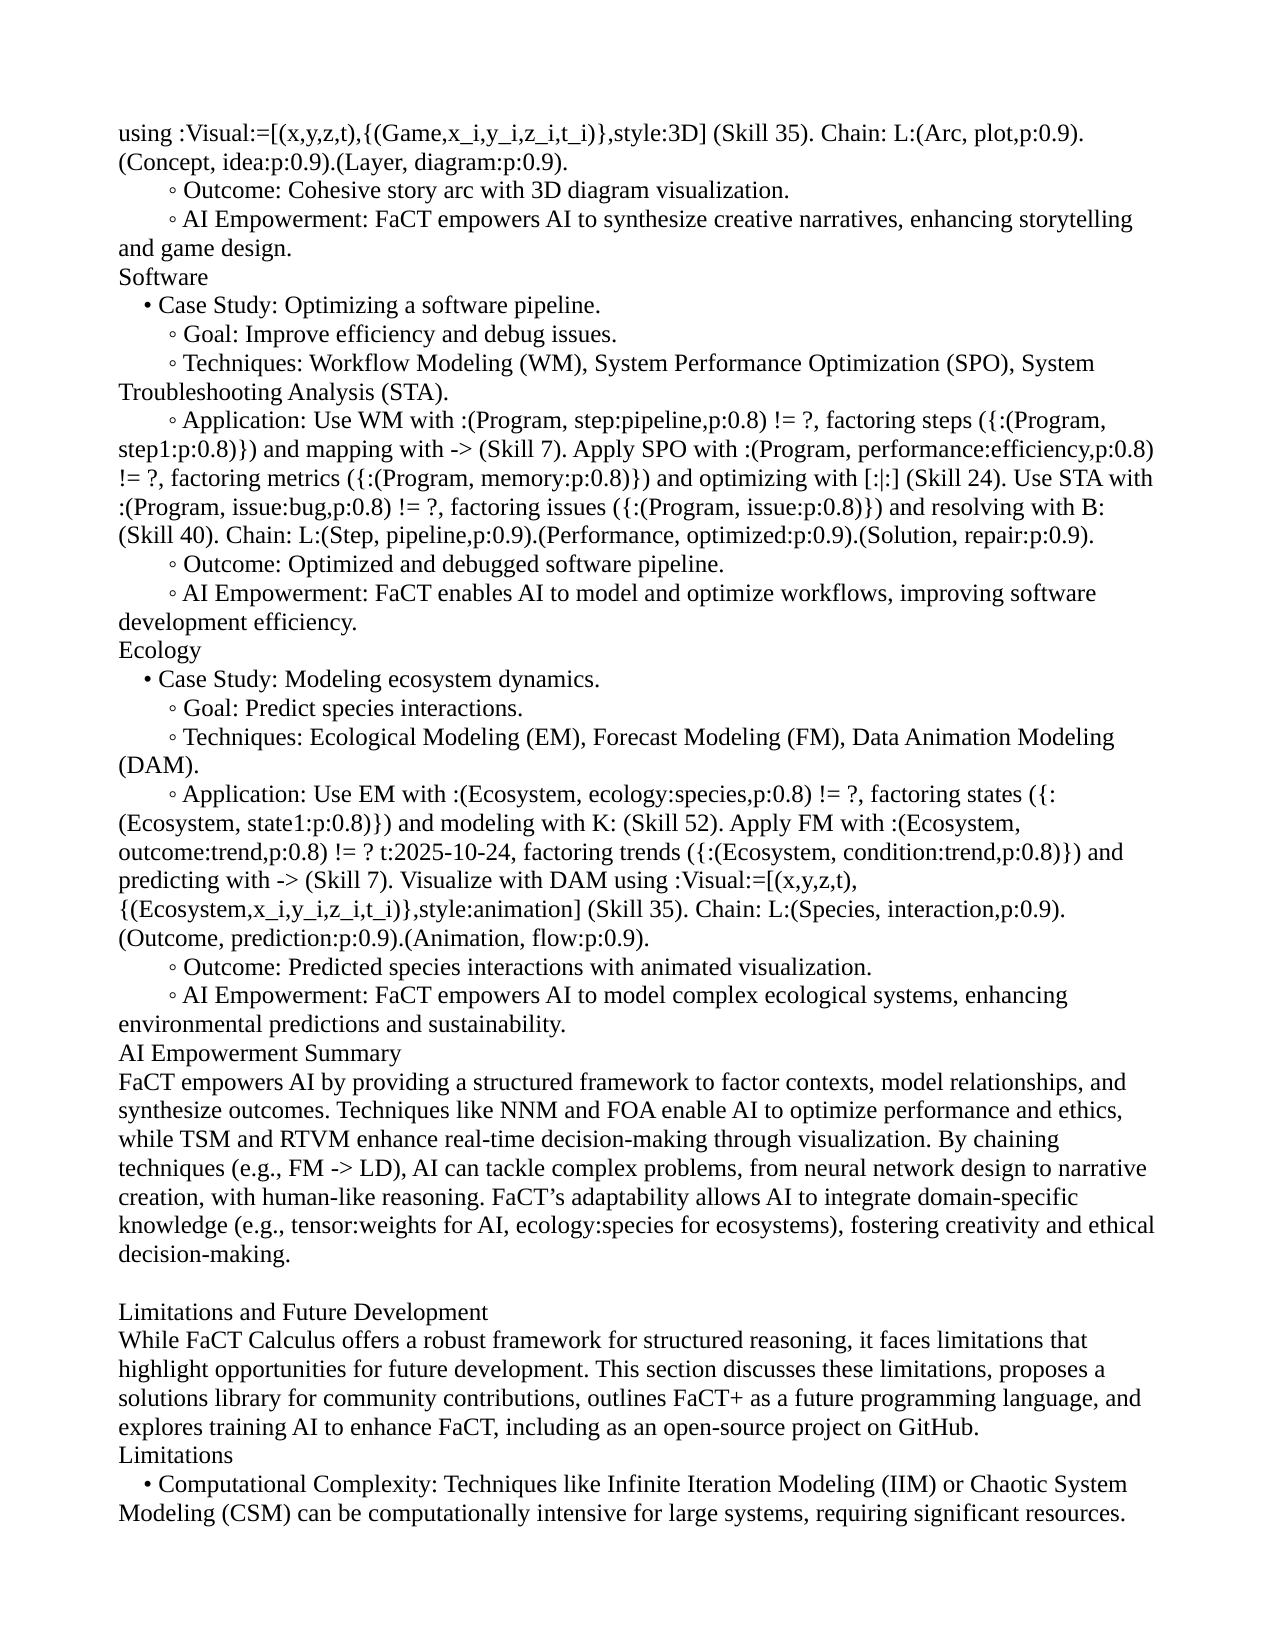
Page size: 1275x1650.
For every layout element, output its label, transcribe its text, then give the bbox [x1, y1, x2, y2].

text Software [118, 262, 1157, 291]
text • Case Study: Modeling ecosystem dynamics. [118, 664, 1157, 693]
text Ecology [118, 636, 1157, 664]
text ◦ Outcome: Predicted species interactions with animated visualization. [118, 952, 1157, 981]
text ◦ Outcome: Cohesive story arc with 3D diagram visualization. [118, 176, 1157, 204]
text ◦ Outcome: Optimized and debugged software pipeline. [118, 549, 1157, 578]
text FaCT empowers AI by providing a structured framework to factor contexts, model relationships, and synthesize outcomes. Techniques like NNM and FOA enable AI to optimize performance and ethics, while TSM and RTVM enhance real-time decision-making through visualization. By chaining techniques (e.g., FM -> LD), AI can tackle complex problems, from neural network design to narrative creation, with human-like reasoning. FaCT’s adaptability allows AI to integrate domain-specific knowledge (e.g., tensor:weights for AI, ecology:species for ecosystems), fostering creativity and ethical decision-making. [118, 1067, 1157, 1268]
text • Case Study: Optimizing a software pipeline. [118, 291, 1157, 319]
text ◦ Techniques: Workflow Modeling (WM), System Performance Optimization (SPO), System Troubleshooting Analysis (STA). [118, 348, 1157, 406]
text ◦ AI Empowerment: FaCT empowers AI to synthesize creative narratives, enhancing storytelling and game design. [118, 204, 1157, 262]
text While FaCT Calculus offers a robust framework for structured reasoning, it faces limitations that highlight opportunities for future development. This section discusses these limitations, proposes a solutions library for community contributions, outlines FaCT+ as a future programming language, and explores training AI to enhance FaCT, including as an open-source project on GitHub. [118, 1326, 1157, 1441]
text ◦ Application: Use WM with :(Program, step:pipeline,p:0.8) != ?, factoring steps ({:(Program, step1:p:0.8)}) and mapping with -> (Skill 7). Apply SPO with :(Program, performance:efficiency,p:0.8) != ?, factoring metrics ({:(Program, memory:p:0.8)}) and optimizing with [:|:] (Skill 24). Use STA with :(Program, issue:bug,p:0.8) != ?, factoring issues ({:(Program, issue:p:0.8)}) and resolving with B: (Skill 40). Chain: L:(Step, pipeline,p:0.9).(Performance, optimized:p:0.9).(Solution, repair:p:0.9). [118, 406, 1157, 549]
text • Computational Complexity: Techniques like Infinite Iteration Modeling (IIM) or Chaotic System Modeling (CSM) can be computationally intensive for large systems, requiring significant resources. [118, 1469, 1157, 1527]
text ◦ Techniques: Ecological Modeling (EM), Forecast Modeling (FM), Data Animation Modeling (DAM). [118, 722, 1157, 779]
text AI Empowerment Summary [118, 1038, 1157, 1067]
text using :Visual:=[(x,y,z,t),{(Game,x_i,y_i,z_i,t_i)},style:3D] (Skill 35). Chain: L:(Arc, plot,p:0.9).(Concept, idea:p:0.9).(Layer, diagram:p:0.9). [118, 118, 1157, 176]
text ◦ Application: Use EM with :(Ecosystem, ecology:species,p:0.8) != ?, factoring states ({:(Ecosystem, state1:p:0.8)}) and modeling with K: (Skill 52). Apply FM with :(Ecosystem, outcome:trend,p:0.8) != ? t:2025-10-24, factoring trends ({:(Ecosystem, condition:trend,p:0.8)}) and predicting with -> (Skill 7). Visualize with DAM using :Visual:=[(x,y,z,t),{(Ecosystem,x_i,y_i,z_i,t_i)},style:animation] (Skill 35). Chain: L:(Species, interaction,p:0.9).(Outcome, prediction:p:0.9).(Animation, flow:p:0.9). [118, 779, 1157, 952]
text ◦ Goal: Improve efficiency and debug issues. [118, 319, 1157, 348]
text ◦ Goal: Predict species interactions. [118, 693, 1157, 722]
text ◦ AI Empowerment: FaCT enables AI to model and optimize workflows, improving software development efficiency. [118, 578, 1157, 636]
text Limitations and Future Development [118, 1297, 1157, 1326]
text ◦ AI Empowerment: FaCT empowers AI to model complex ecological systems, enhancing environmental predictions and sustainability. [118, 981, 1157, 1038]
text Limitations [118, 1441, 1157, 1469]
